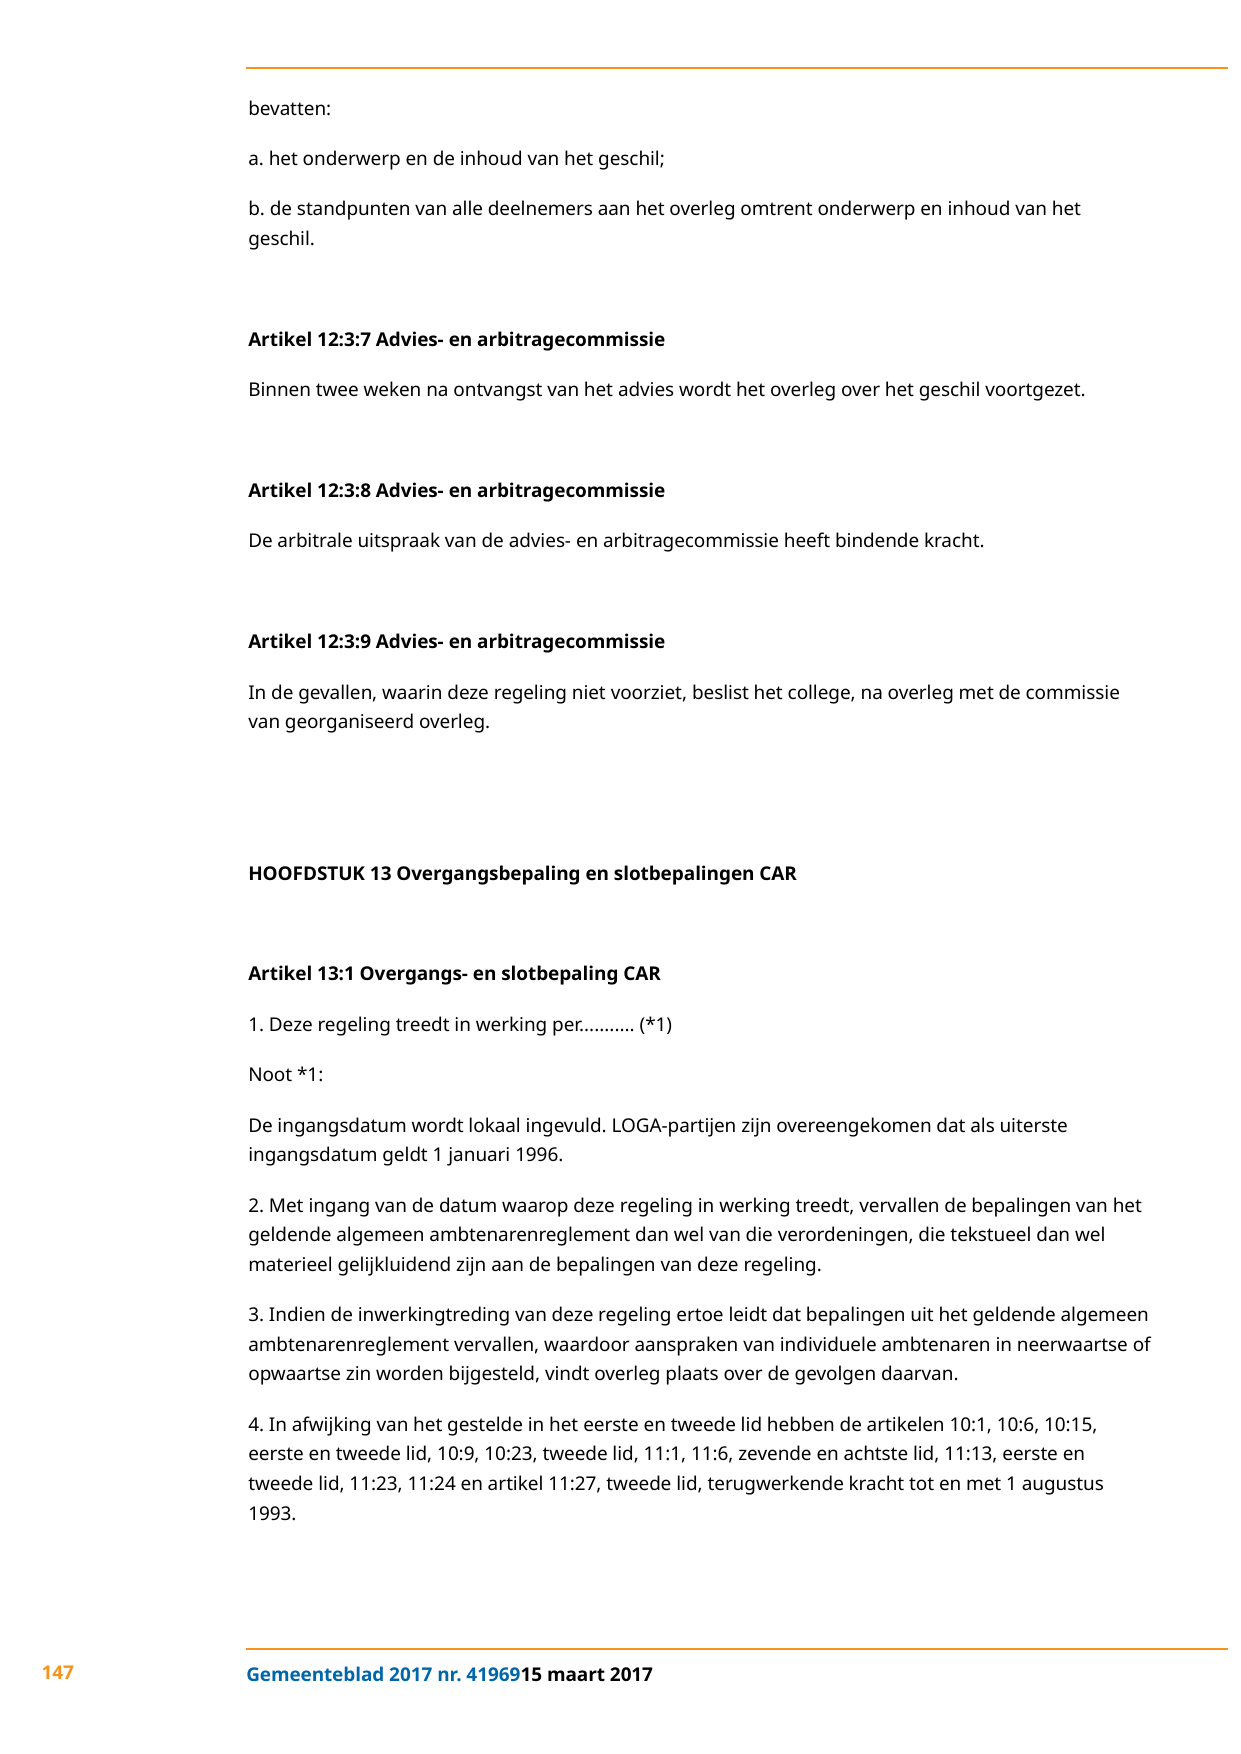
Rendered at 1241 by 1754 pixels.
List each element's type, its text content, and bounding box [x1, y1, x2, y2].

text De ingangsdatum wordt lokaal ingevuld. LOGA-partijen zijn overeengekomen dat als uiterste ingangsdatum geldt 1 januari 1996. [248, 1112, 1152, 1167]
text Artikel 12:3:9 Advies- en arbitragecommissie [248, 628, 1152, 654]
text Artikel 12:3:8 Advies- en arbitragecommissie [248, 477, 1152, 503]
text 4. In afwijking van het gestelde in het eerste en tweede lid hebben de artikelen 10:1, 10:6, 10:15, eerste en tweede lid, 10:9, 10:23, tweede lid, 11:1, 11:6, zevende en achtste lid, 11:13, eerste en tweede lid, 11:23, 11:24 en artikel 11:27, tweede lid, terugwerkende kracht tot en met 1 augustus 1993. [248, 1411, 1152, 1526]
text bevatten: [248, 95, 1152, 121]
text Noot *1: [248, 1061, 1152, 1087]
text 1. Deze regeling treedt in werking per........... (*1) [248, 1011, 1152, 1037]
picture [41, 47, 231, 172]
text Binnen twee weken na ontvangst van het advies wordt het overleg over het geschil voortgezet. [248, 376, 1152, 402]
text Artikel 12:3:7 Advies- en arbitragecommissie [248, 326, 1152, 352]
text 2. Met ingang van de datum waarop deze regeling in werking treedt, vervallen de bepalingen van het geldende algemeen ambtenarenreglement dan wel van die verordeningen, die tekstueel dan wel materieel gelijkluidend zijn aan de bepalingen van deze regeling. [248, 1192, 1152, 1277]
text b. de standpunten van alle deelnemers aan het overleg omtrent onderwerp en inhoud van het geschil. [248, 196, 1152, 251]
text In de gevallen, waarin deze regeling niet voorziet, beslist het college, na overleg met de commissie van georganiseerd overleg. [248, 679, 1152, 734]
text 3. Indien de inwerkingtreding van deze regeling ertoe leidt dat bepalingen uit het geldende algemeen ambtenarenreglement vervallen, waardoor aanspraken van individuele ambtenaren in neerwaartse of opwaartse zin worden bijgesteld, vindt overleg plaats over de gevolgen daarvan. [248, 1301, 1152, 1386]
text a. het onderwerp en de inhoud van het geschil; [248, 145, 1152, 171]
text Artikel 13:1 Overgangs- en slotbepaling CAR [248, 961, 1152, 986]
text De arbitrale uitspraak van de advies- en arbitragecommissie heeft bindende kracht. [248, 528, 1152, 553]
text HOOFDSTUK 13 Overgangsbepaling en slotbepalingen CAR [248, 860, 1152, 886]
